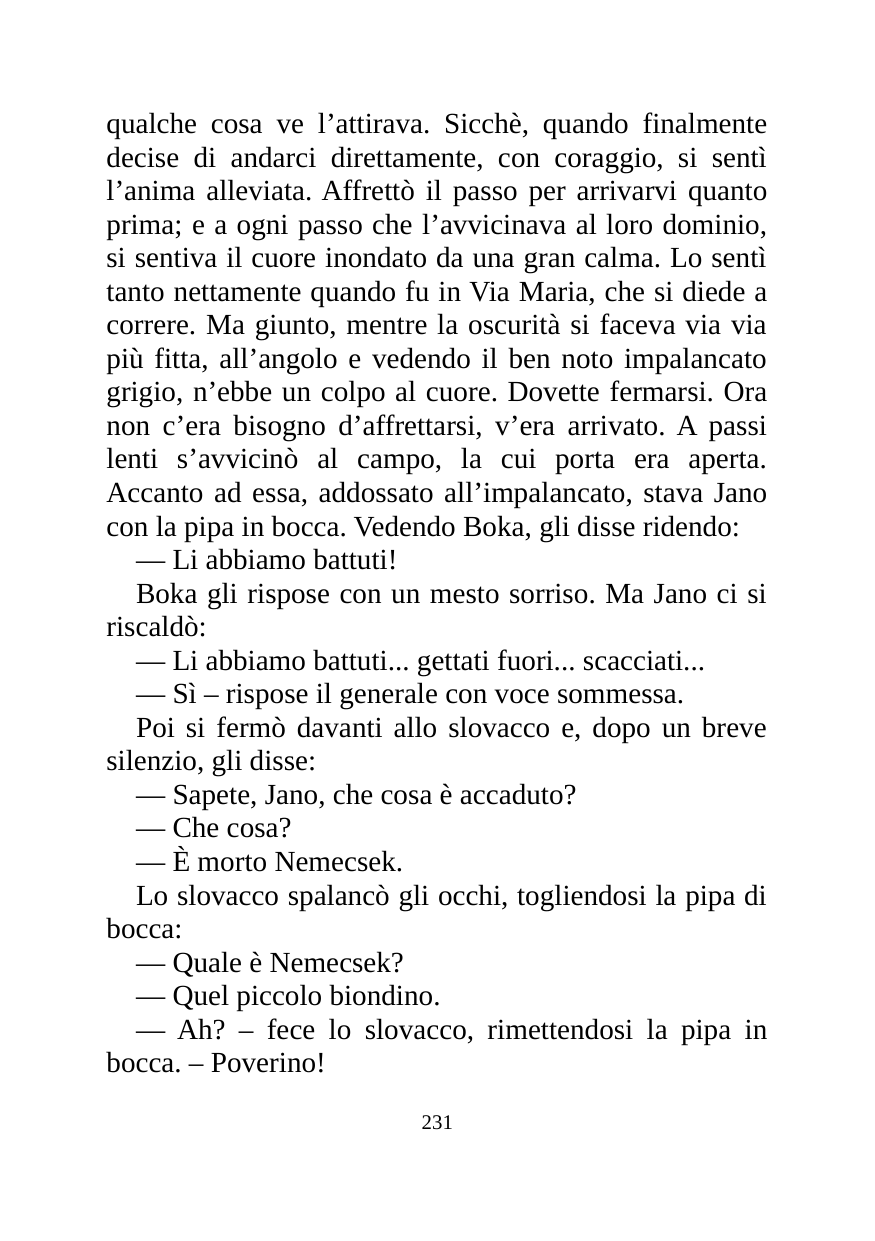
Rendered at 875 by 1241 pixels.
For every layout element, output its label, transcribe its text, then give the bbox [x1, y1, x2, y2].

text — Ah? – fece lo slovacco, rimettendosi la pipa in bocca. – Poverino! [106, 1012, 768, 1079]
text — Sapete, Jano, che cosa è accaduto? [106, 777, 768, 811]
text — È morto Nemecsek. [106, 844, 768, 878]
text qualche cosa ve l’attirava. Sicchè, quando finalmente decise di andarci direttamente, con coraggio, si sentì l’anima alleviata. Affrettò il passo per arrivarvi quanto prima; e a ogni passo che l’avvicinava al loro dominio, si sentiva il cuore inondato da una gran calma. Lo sentì tanto nettamente quando fu in Via Maria, che si diede a correre. Ma giunto, mentre la oscurità si faceva via via più fitta, all’angolo e vedendo il ben noto impalancato grigio, n’ebbe un colpo al cuore. Dovette fermarsi. Ora non c’era bisogno d’affrettarsi, v’era arrivato. A passi lenti s’avvicinò al campo, la cui porta era aperta. Accanto ad essa, addossato all’impalancato, stava Jano con la pipa in bocca. Vedendo Boka, gli disse ridendo: [106, 106, 768, 542]
text Poi si fermò davanti allo slovacco e, dopo un breve silenzio, gli disse: [106, 710, 768, 777]
text — Quale è Nemecsek? [106, 945, 768, 978]
text — Che cosa? [106, 811, 768, 844]
text Boka gli rispose con un mesto sorriso. Ma Jano ci si riscaldò: [106, 576, 768, 643]
text Lo slovacco spalancò gli occhi, togliendosi la pipa di bocca: [106, 878, 768, 945]
text — Li abbiamo battuti... gettati fuori... scacciati... [106, 643, 768, 676]
text — Quel piccolo biondino. [106, 978, 768, 1012]
text — Li abbiamo battuti! [106, 542, 768, 576]
text — Sì – rispose il generale con voce sommessa. [106, 676, 768, 710]
